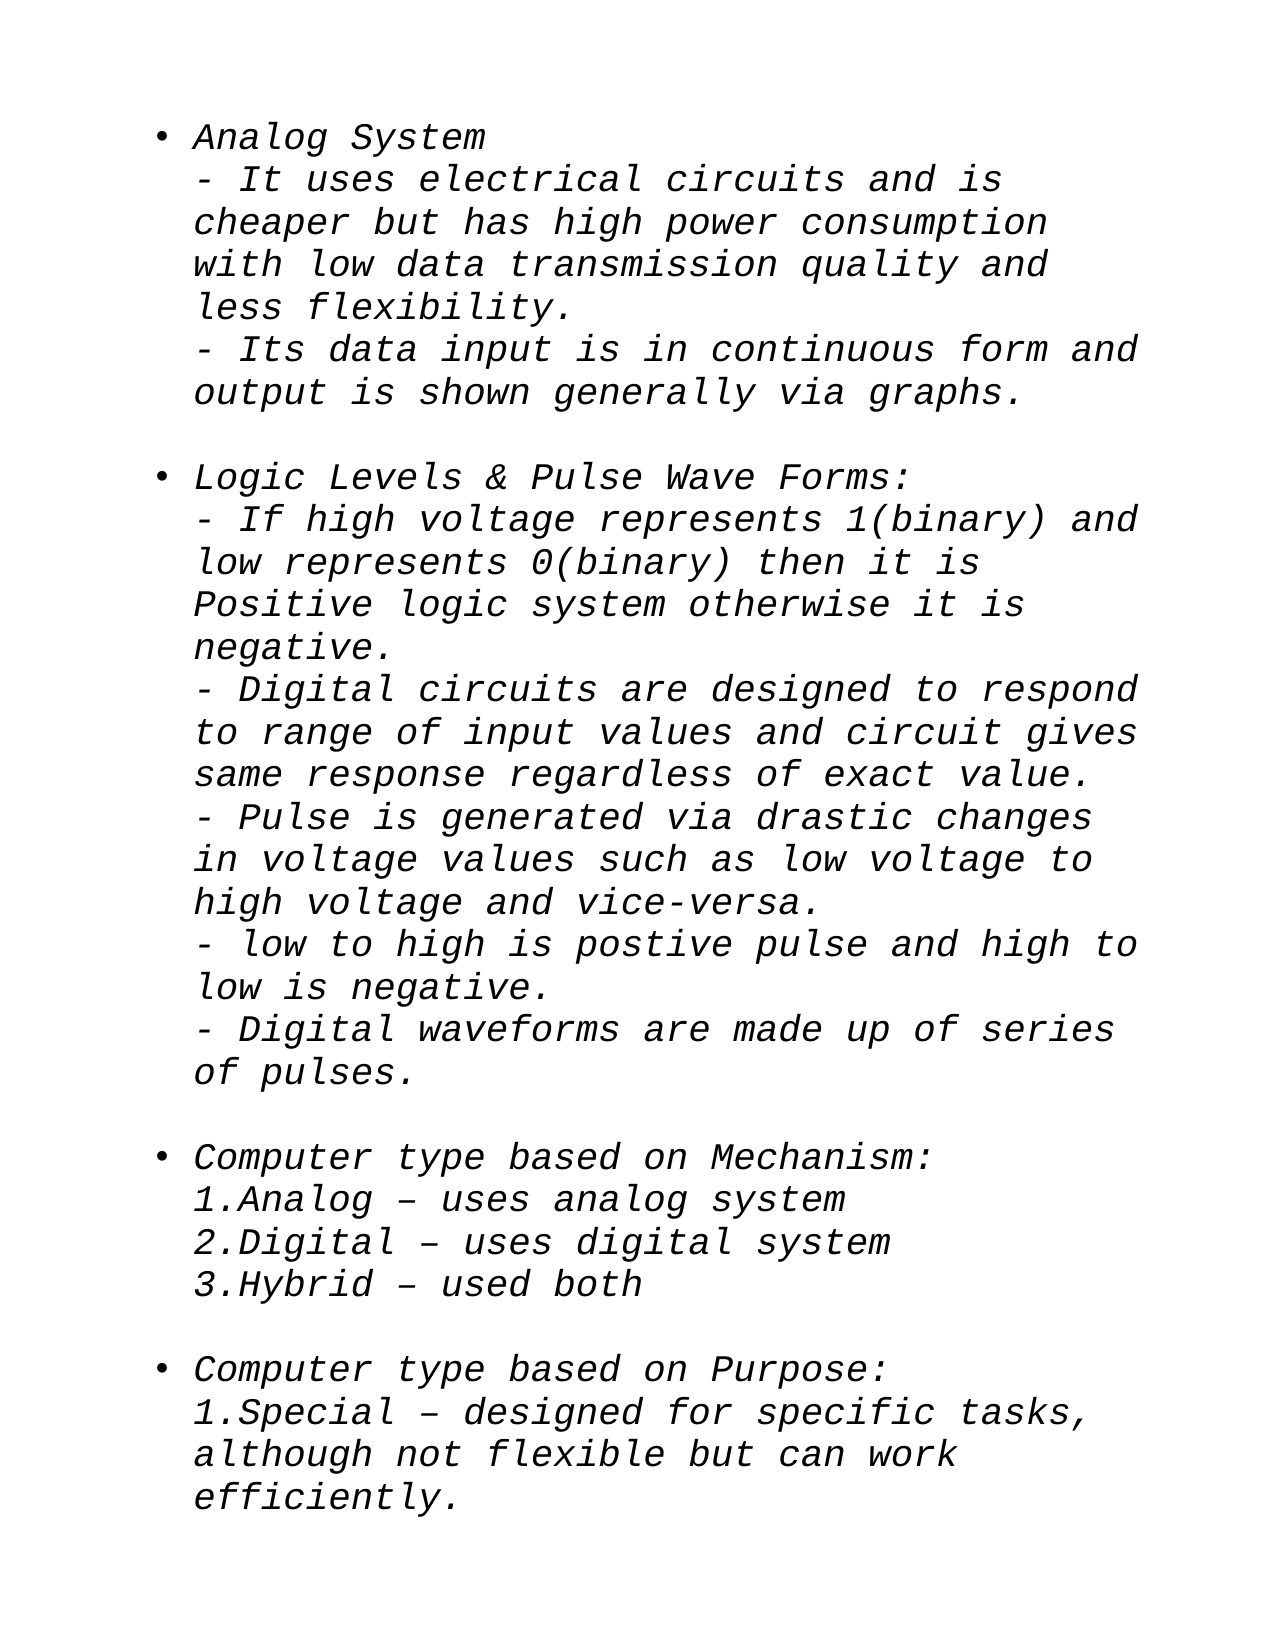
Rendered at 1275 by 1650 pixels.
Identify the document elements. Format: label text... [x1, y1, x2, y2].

list Analog System [156, 118, 1157, 161]
list Computer type based on Mechanism: [156, 1138, 1157, 1181]
list Computer type based on Purpose: [156, 1351, 1157, 1393]
list 1.Special – designed for specific tasks, although not flexible but can work efficiently. [156, 1393, 1157, 1521]
list - Digital circuits are designed to respond to range of input values and circuit gives same response regardless of exact value. [156, 671, 1157, 798]
list - Pulse is generated via drastic changes in voltage values such as low voltage to high voltage and vice-versa. [156, 798, 1157, 926]
list - Its data input is in continuous form and output is shown generally via graphs. [156, 331, 1157, 416]
list 3.Hybrid – used both [156, 1266, 1157, 1308]
list - If high voltage represents 1(binary) and low represents 0(binary) then it is Positive logic system otherwise it is negative. [156, 501, 1157, 671]
list - low to high is postive pulse and high to low is negative. [156, 926, 1157, 1011]
list 1.Analog – uses analog system [156, 1181, 1157, 1223]
list Logic Levels & Pulse Wave Forms: [156, 458, 1157, 501]
list - Digital waveforms are made up of series of pulses. [156, 1011, 1157, 1096]
list - It uses electrical circuits and is cheaper but has high power consumption with low data transmission quality and less flexibility. [156, 161, 1157, 331]
list 2.Digital – uses digital system [156, 1223, 1157, 1266]
